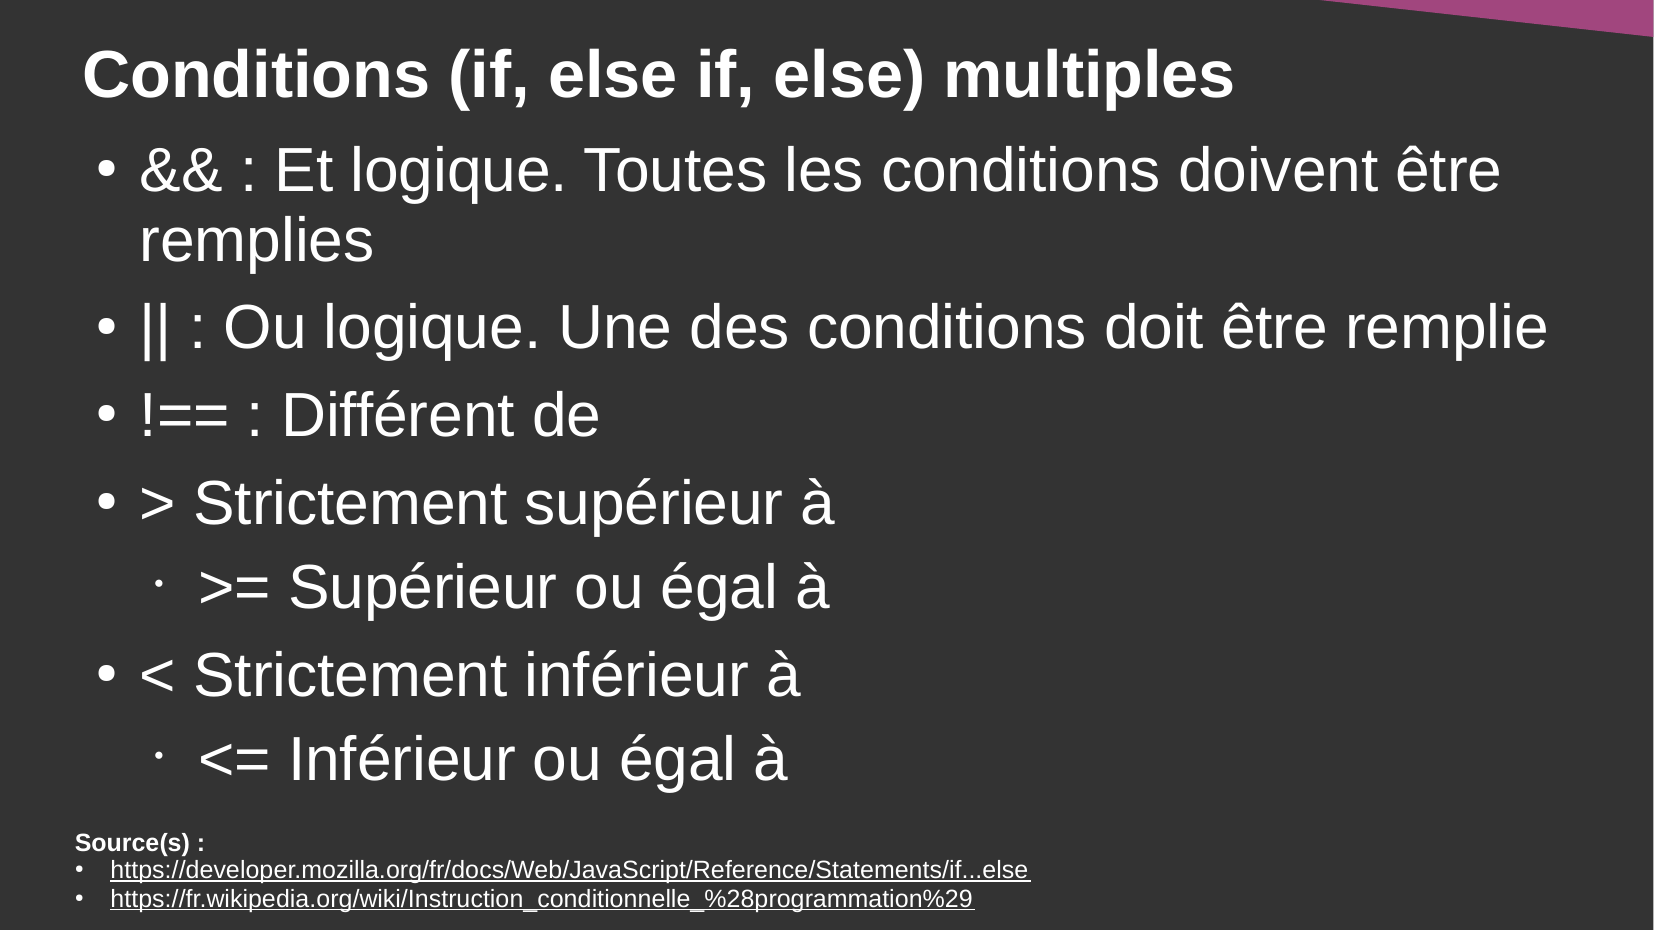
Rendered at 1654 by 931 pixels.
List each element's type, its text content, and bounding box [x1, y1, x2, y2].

title Conditions (if, else if, else) multiples [82, 37, 1571, 114]
list && : Et logique. Toutes les conditions doivent être remplies || : Ou logique. Une des conditions doit être remplie !== : Différent de > Strictement supérieur à >= Supérieur ou égal à < Strictement inférieur à <= Inférieur ou égal à [80, 135, 1620, 804]
text_box Source(s) : https://developer.mozilla.org/fr/docs/Web/JavaScript/Reference/Statements/if...else https://fr.wikipedia.org/wiki/Instruction_conditionnelle_%28programmation%29 [60, 820, 1583, 920]
text_box [1319, 0, 1654, 38]
